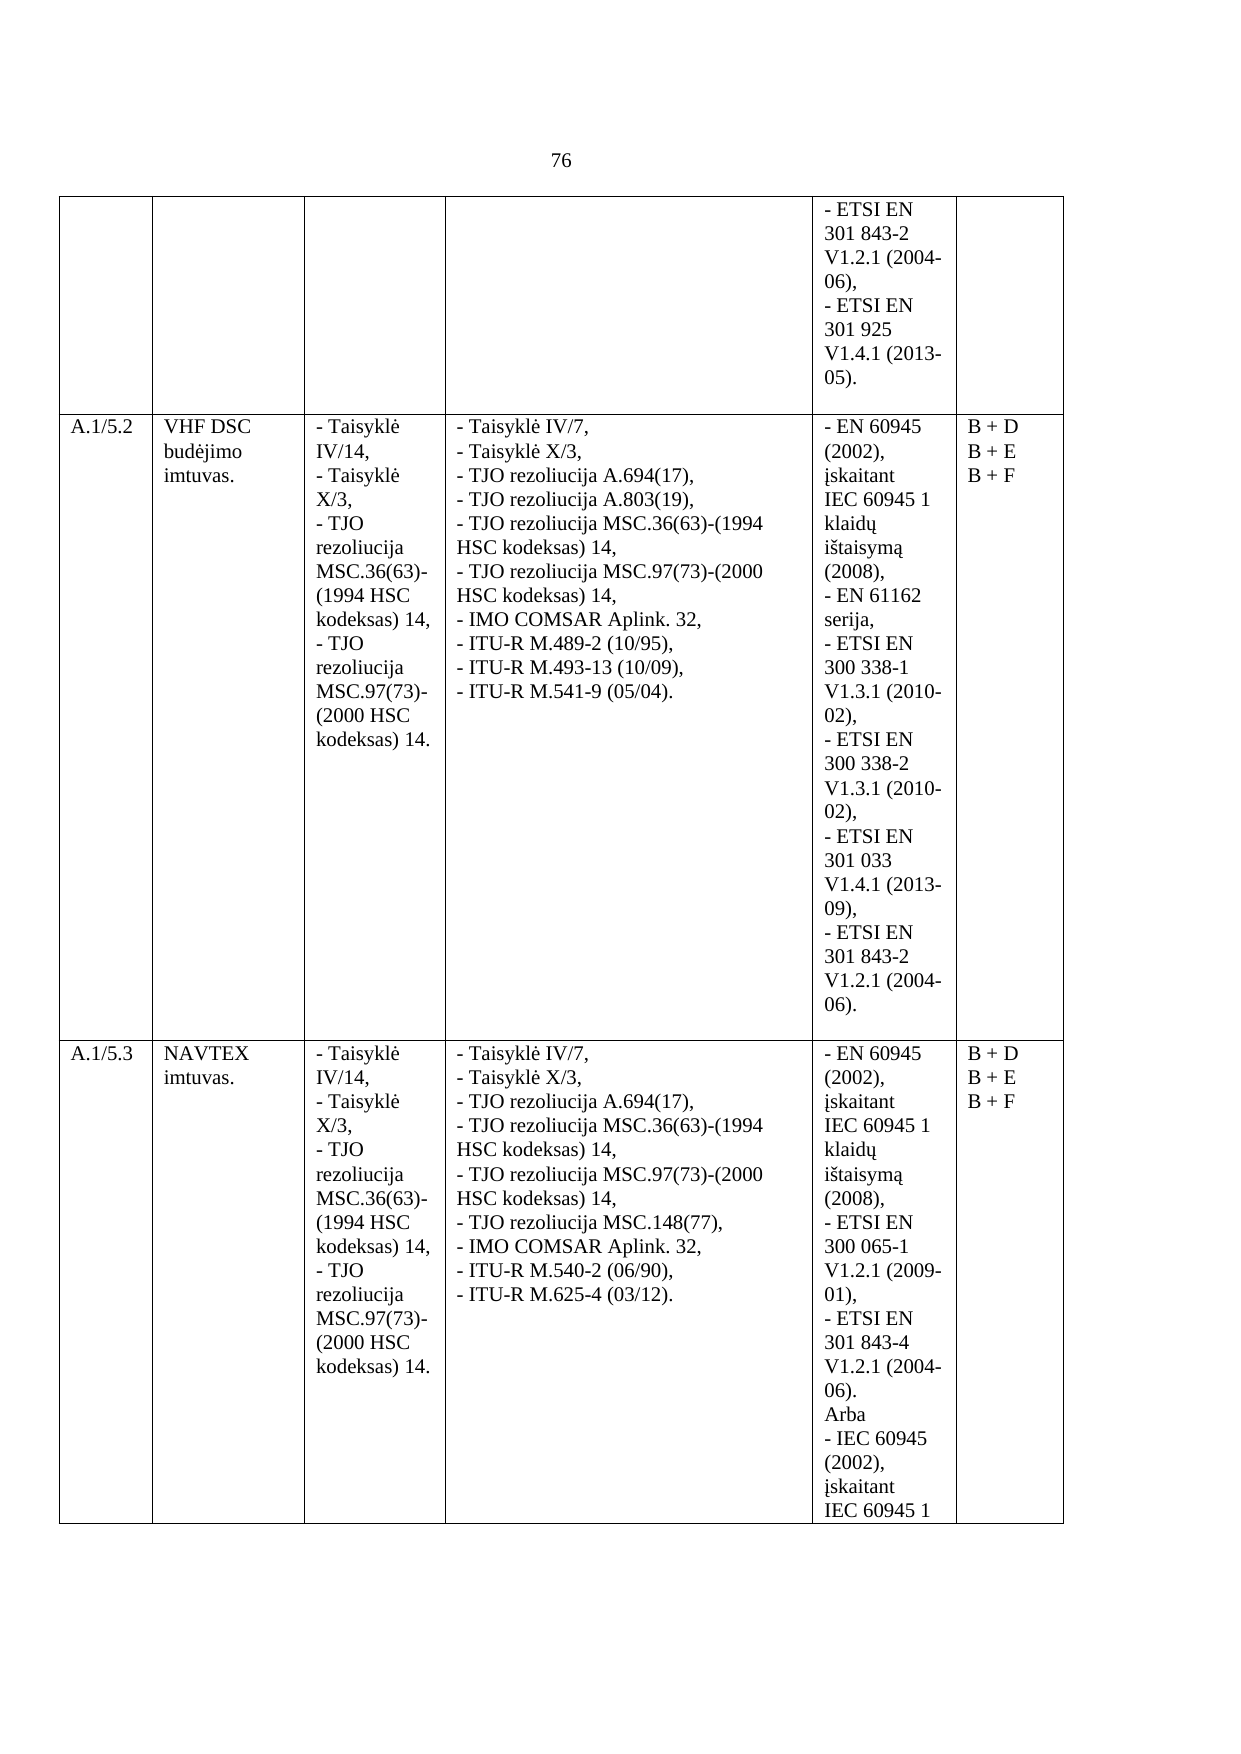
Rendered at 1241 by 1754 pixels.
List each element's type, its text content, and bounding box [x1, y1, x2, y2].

table_cell B + D B + E B + F [957, 1041, 1063, 1522]
table_cell [153, 197, 304, 413]
table_cell B + D B + E B + F [957, 415, 1063, 1040]
table_cell - Taisyklė IV/14, - Taisyklė X/3, - TJO rezoliucija MSC.36(63)-(1994 HSC kodeksas) 14, - TJO rezoliucija MSC.97(73)-(2000 HSC kodeksas) 14. [305, 415, 445, 1040]
table_cell - Taisyklė IV/14, - Taisyklė X/3, - TJO rezoliucija MSC.36(63)-(1994 HSC kodeksas) 14, - TJO rezoliucija MSC.97(73)-(2000 HSC kodeksas) 14. [305, 1041, 445, 1522]
table_cell VHF DSC budėjimo imtuvas. [153, 415, 304, 1040]
table_cell [446, 197, 812, 413]
table_cell - Taisyklė IV/7, - Taisyklė X/3, - TJO rezoliucija A.694(17), - TJO rezoliucija MSC.36(63)-(1994 HSC kodeksas) 14, - TJO rezoliucija MSC.97(73)-(2000 HSC kodeksas) 14, - TJO rezoliucija MSC.148(77), - IMO COMSAR Aplink. 32, - ITU-R M.540-2 (06/90), - ITU-R M.625-4 (03/12). [446, 1041, 812, 1522]
table_cell A.1/5.3 [60, 1041, 152, 1522]
table_cell A.1/5.2 [60, 415, 152, 1040]
table_cell - Taisyklė IV/7, - Taisyklė X/3, - TJO rezoliucija A.694(17), - TJO rezoliucija A.803(19), - TJO rezoliucija MSC.36(63)-(1994 HSC kodeksas) 14, - TJO rezoliucija MSC.97(73)-(2000 HSC kodeksas) 14, - IMO COMSAR Aplink. 32, - ITU-R M.489-2 (10/95), - ITU-R M.493-13 (10/09), - ITU-R M.541-9 (05/04). [446, 415, 812, 1040]
table_cell [305, 197, 445, 413]
table_cell - EN 60945 (2002), įskaitant IEC 60945 1 klaidų ištaisymą (2008), - ETSI EN 300 065-1 V1.2.1 (2009-01), - ETSI EN 301 843-4 V1.2.1 (2004-06). Arba - IEC 60945 (2002), įskaitant IEC 60945 1 [813, 1041, 956, 1522]
table_cell [60, 197, 152, 413]
table_cell - EN 60945 (2002), įskaitant IEC 60945 1 klaidų ištaisymą (2008), - EN 61162 serija, - ETSI EN 300 338-1 V1.3.1 (2010-02), - ETSI EN 300 338-2 V1.3.1 (2010-02), - ETSI EN 301 033 V1.4.1 (2013-09), - ETSI EN 301 843-2 V1.2.1 (2004-06). [813, 415, 956, 1040]
table_cell [957, 197, 1063, 413]
table_cell - ETSI EN 301 843-2 V1.2.1 (2004-06), - ETSI EN 301 925 V1.4.1 (2013-05). [813, 197, 956, 413]
table_cell NAVTEX imtuvas. [153, 1041, 304, 1522]
